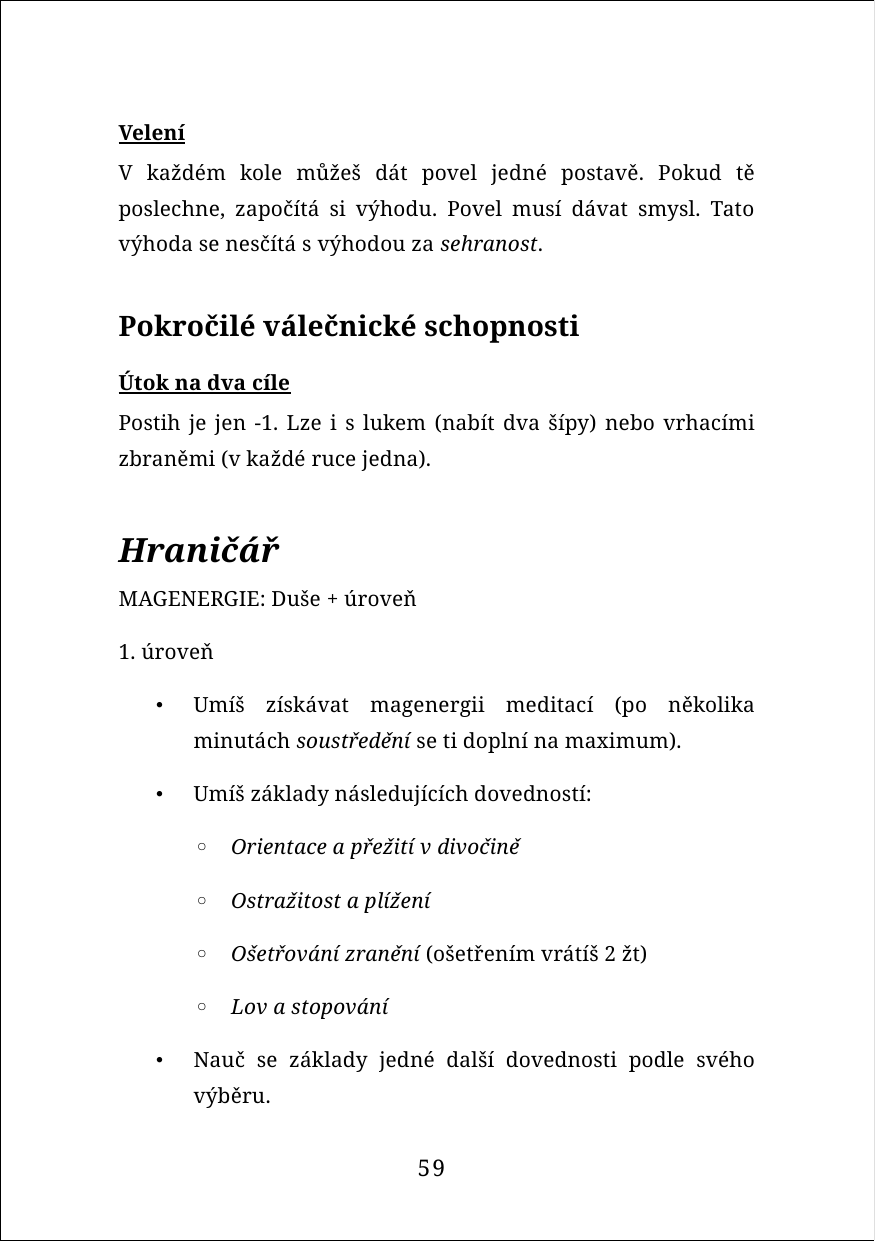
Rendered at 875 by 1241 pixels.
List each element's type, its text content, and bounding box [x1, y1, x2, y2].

text MAGENERGIE: Duše + úroveň [118, 584, 756, 612]
list Orientace a přežití v divočině [193, 832, 756, 861]
list Ošetřování zranění (ošetřením vrátíš 2 žt) [193, 939, 756, 967]
text V každém kole můžeš dát povel jedné postavě. Pokud tě poslechne, započítá si výhodu. Povel musí dávat smysl. Tato výhoda se nesčítá s výhodou za sehranost. [118, 158, 756, 258]
text Postih je jen -1. Lze i s lukem (nabít dva šípy) nebo vrhacími zbraněmi (v každé ruce jedna). [118, 408, 756, 472]
text 1. úroveň [118, 637, 756, 666]
subtitle Hraničář [118, 527, 756, 572]
list Umíš získávat magenergii meditací (po několika minutách soustředění se ti doplní na maximum). [156, 691, 756, 754]
list Nauč se základy jedné další dovednosti podle svého výběru. [156, 1045, 756, 1109]
list Ostražitost a plížení [193, 886, 756, 914]
subtitle Útok na dva cíle [118, 368, 756, 397]
list Lov a stopování [193, 992, 756, 1021]
list Umíš základy následujících dovedností: [156, 779, 756, 808]
subtitle Velení [118, 118, 756, 147]
subtitle Pokročilé válečnické schopnosti [118, 306, 756, 345]
